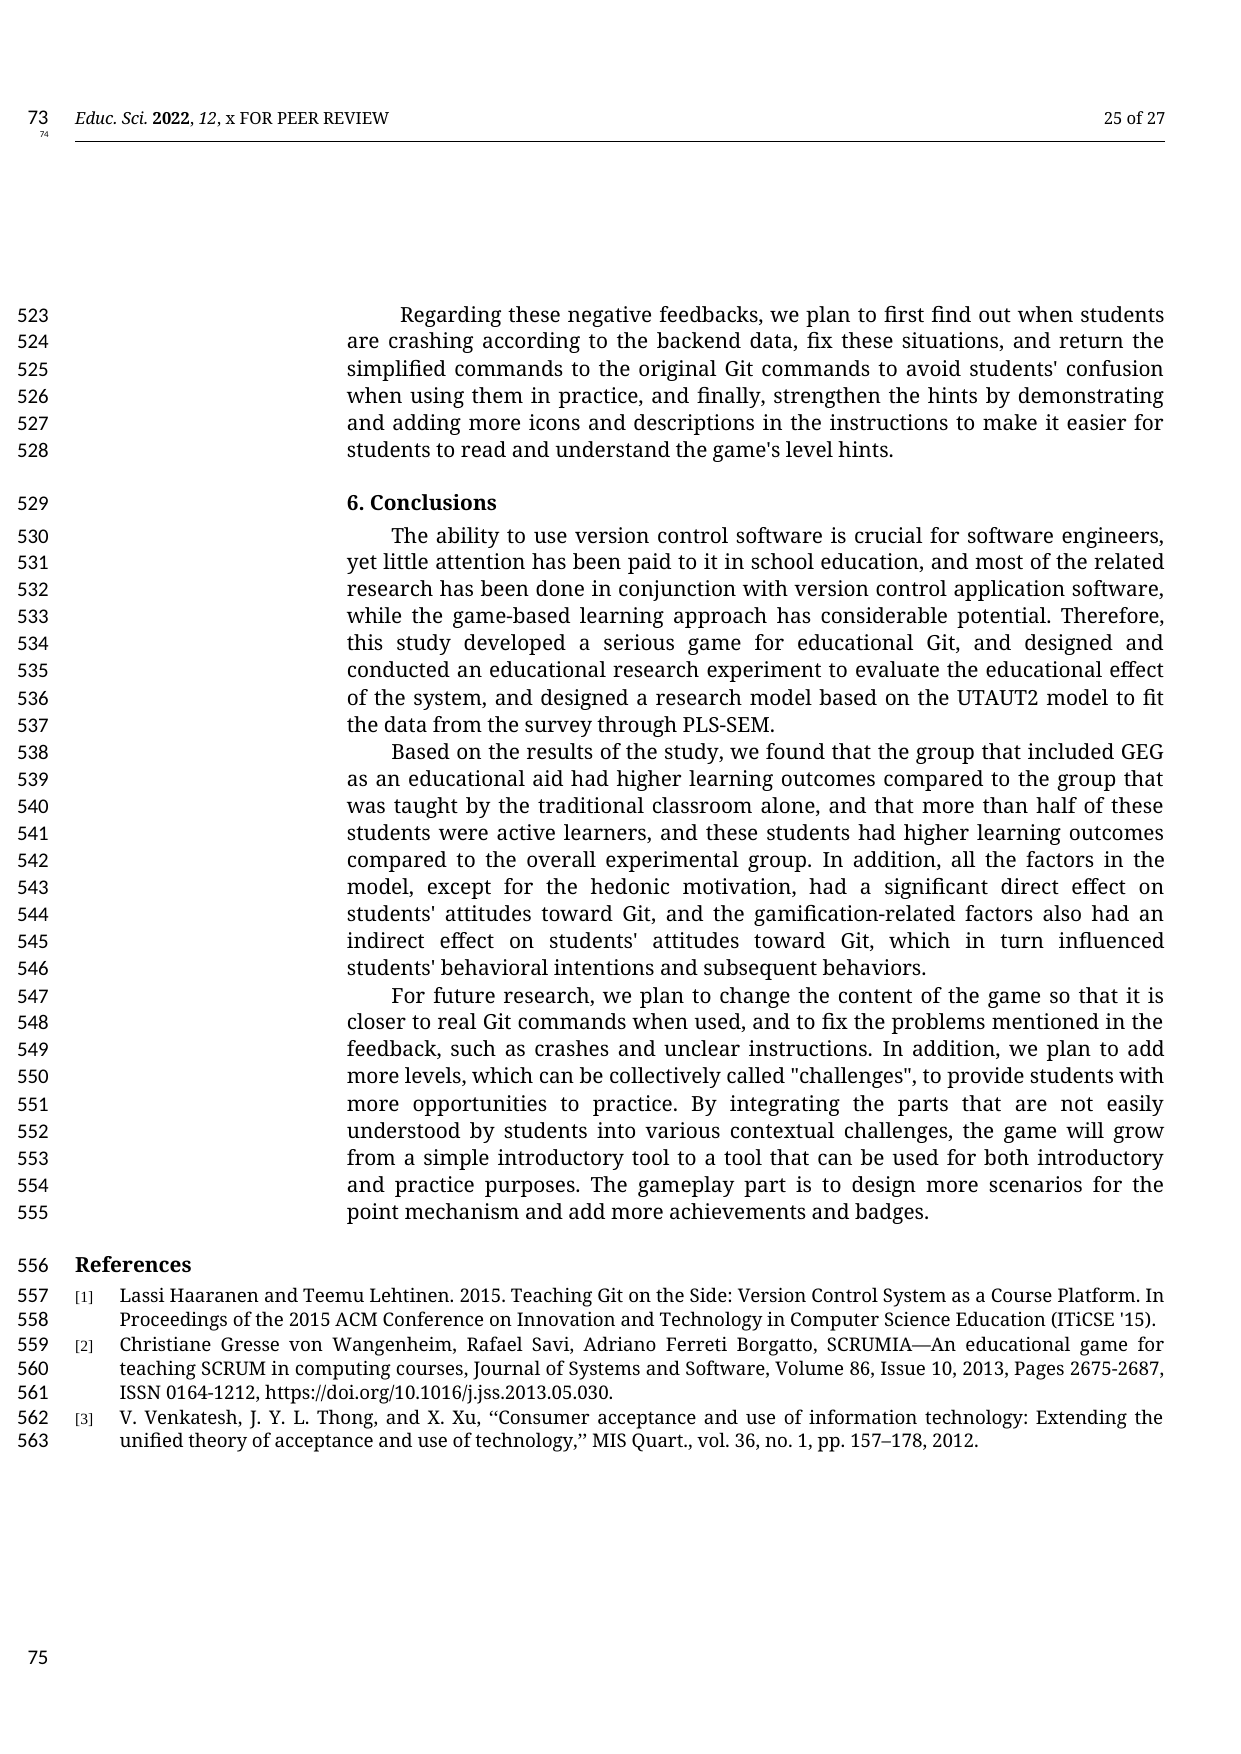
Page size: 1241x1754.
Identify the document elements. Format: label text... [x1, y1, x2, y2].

subtitle References [75, 1250, 1165, 1277]
subtitle 6. Conclusions [347, 488, 1165, 515]
text For future research, we plan to change the content of the game so that it is closer to real Git commands when used, and to fix the problems mentioned in the feedback, such as crashes and unclear instructions. In addition, we plan to add more levels, which can be collectively called "challenges", to provide students with more opportunities to practice. By integrating the parts that are not easily understood by students into various contextual challenges, the game will grow from a simple introductory tool to a tool that can be used for both introductory and practice purposes. The gameplay part is to design more scenarios for the point mechanism and add more achievements and badges. [347, 982, 1165, 1225]
list Lassi Haaranen and Teemu Lehtinen. 2015. Teaching Git on the Side: Version Control System as a Course Platform. In Proceedings of the 2015 ACM Conference on Innovation and Technology in Computer Science Education (ITiCSE '15). [75, 1284, 1165, 1332]
list Christiane Gresse von Wangenheim, Rafael Savi, Adriano Ferreti Borgatto, SCRUMIA—An educational game for teaching SCRUM in computing courses, Journal of Systems and Software, Volume 86, Issue 10, 2013, Pages 2675-2687, ISSN 0164-1212, https://doi.org/10.1016/j.jss.2013.05.030. [75, 1332, 1165, 1405]
text Regarding these negative feedbacks, we plan to first find out when students are crashing according to the backend data, fix these situations, and return the simplified commands to the original Git commands to avoid students' confusion when using them in practice, and finally, strengthen the hints by demonstrating and adding more icons and descriptions in the instructions to make it easier for students to read and understand the game's level hints. [347, 301, 1165, 463]
text The ability to use version control software is crucial for software engineers, yet little attention has been paid to it in school education, and most of the related research has been done in conjunction with version control application software, while the game-based learning approach has considerable potential. Therefore, this study developed a serious game for educational Git, and designed and conducted an educational research experiment to evaluate the educational effect of the system, and designed a research model based on the UTAUT2 model to fit the data from the survey through PLS-SEM. [347, 522, 1165, 738]
list V. Venkatesh, J. Y. L. Thong, and X. Xu, ‘‘Consumer acceptance and use of information technology: Extending the unified theory of acceptance and use of technology,’’ MIS Quart., vol. 36, no. 1, pp. 157–178, 2012. [75, 1405, 1165, 1453]
text Based on the results of the study, we found that the group that included GEG as an educational aid had higher learning outcomes compared to the group that was taught by the traditional classroom alone, and that more than half of these students were active learners, and these students had higher learning outcomes compared to the overall experimental group. In addition, all the factors in the model, except for the hedonic motivation, had a significant direct effect on students' attitudes toward Git, and the gamification-related factors also had an indirect effect on students' attitudes toward Git, which in turn influenced students' behavioral intentions and subsequent behaviors. [347, 738, 1165, 982]
